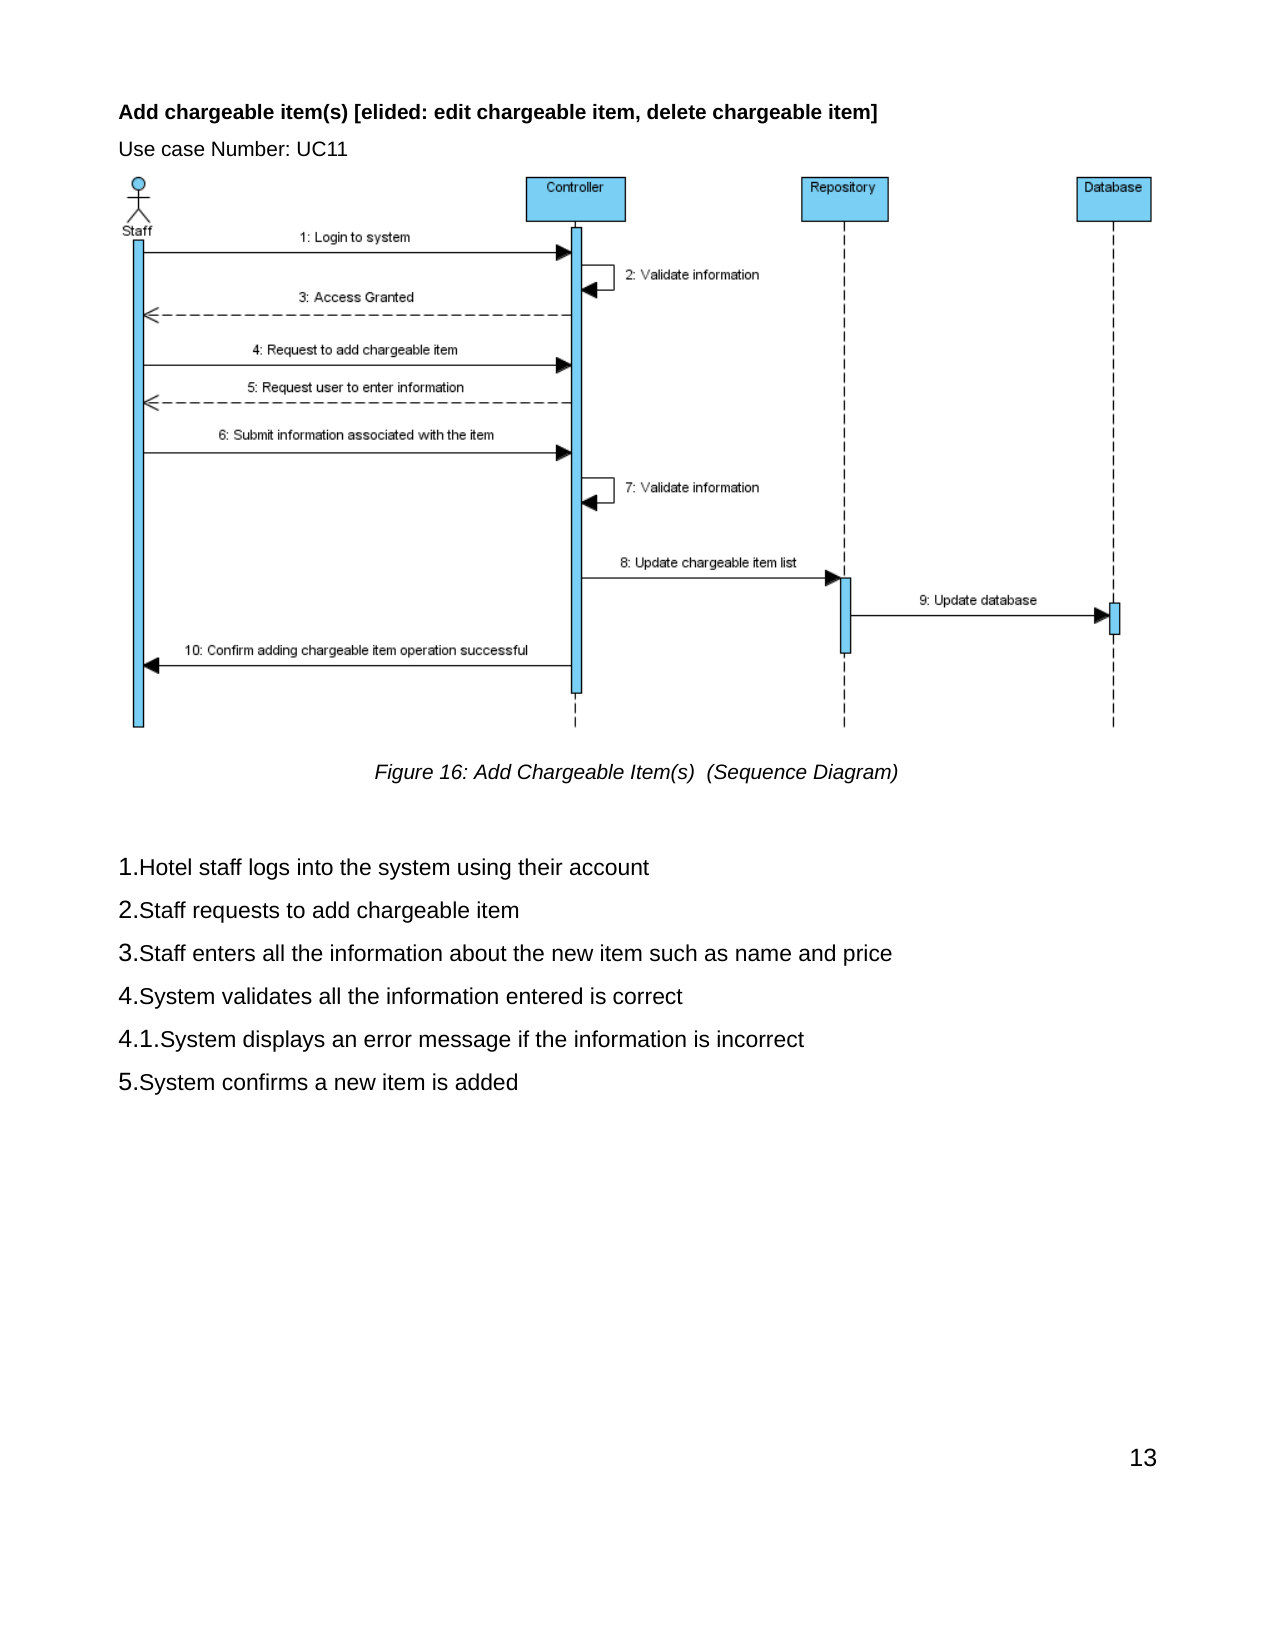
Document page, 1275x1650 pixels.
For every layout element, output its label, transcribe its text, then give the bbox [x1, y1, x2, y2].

text Figure 16: Add Chargeable Item(s) (Sequence Diagram) [118, 760, 1157, 784]
subtitle Add chargeable item(s) [elided: edit chargeable item, delete chargeable item] [118, 100, 1157, 124]
text Use case Number: UC11 [118, 136, 1157, 160]
list System displays an error message if the information is incorrect [118, 1024, 1157, 1053]
list System validates all the information entered is correct [118, 981, 1157, 1010]
list Staff requests to add chargeable item [118, 895, 1157, 924]
picture [118, 172, 1158, 734]
list System confirms a new item is added [118, 1067, 1157, 1096]
list Hotel staff logs into the system using their account [118, 852, 1157, 881]
list Staff enters all the information about the new item such as name and price [118, 938, 1157, 967]
